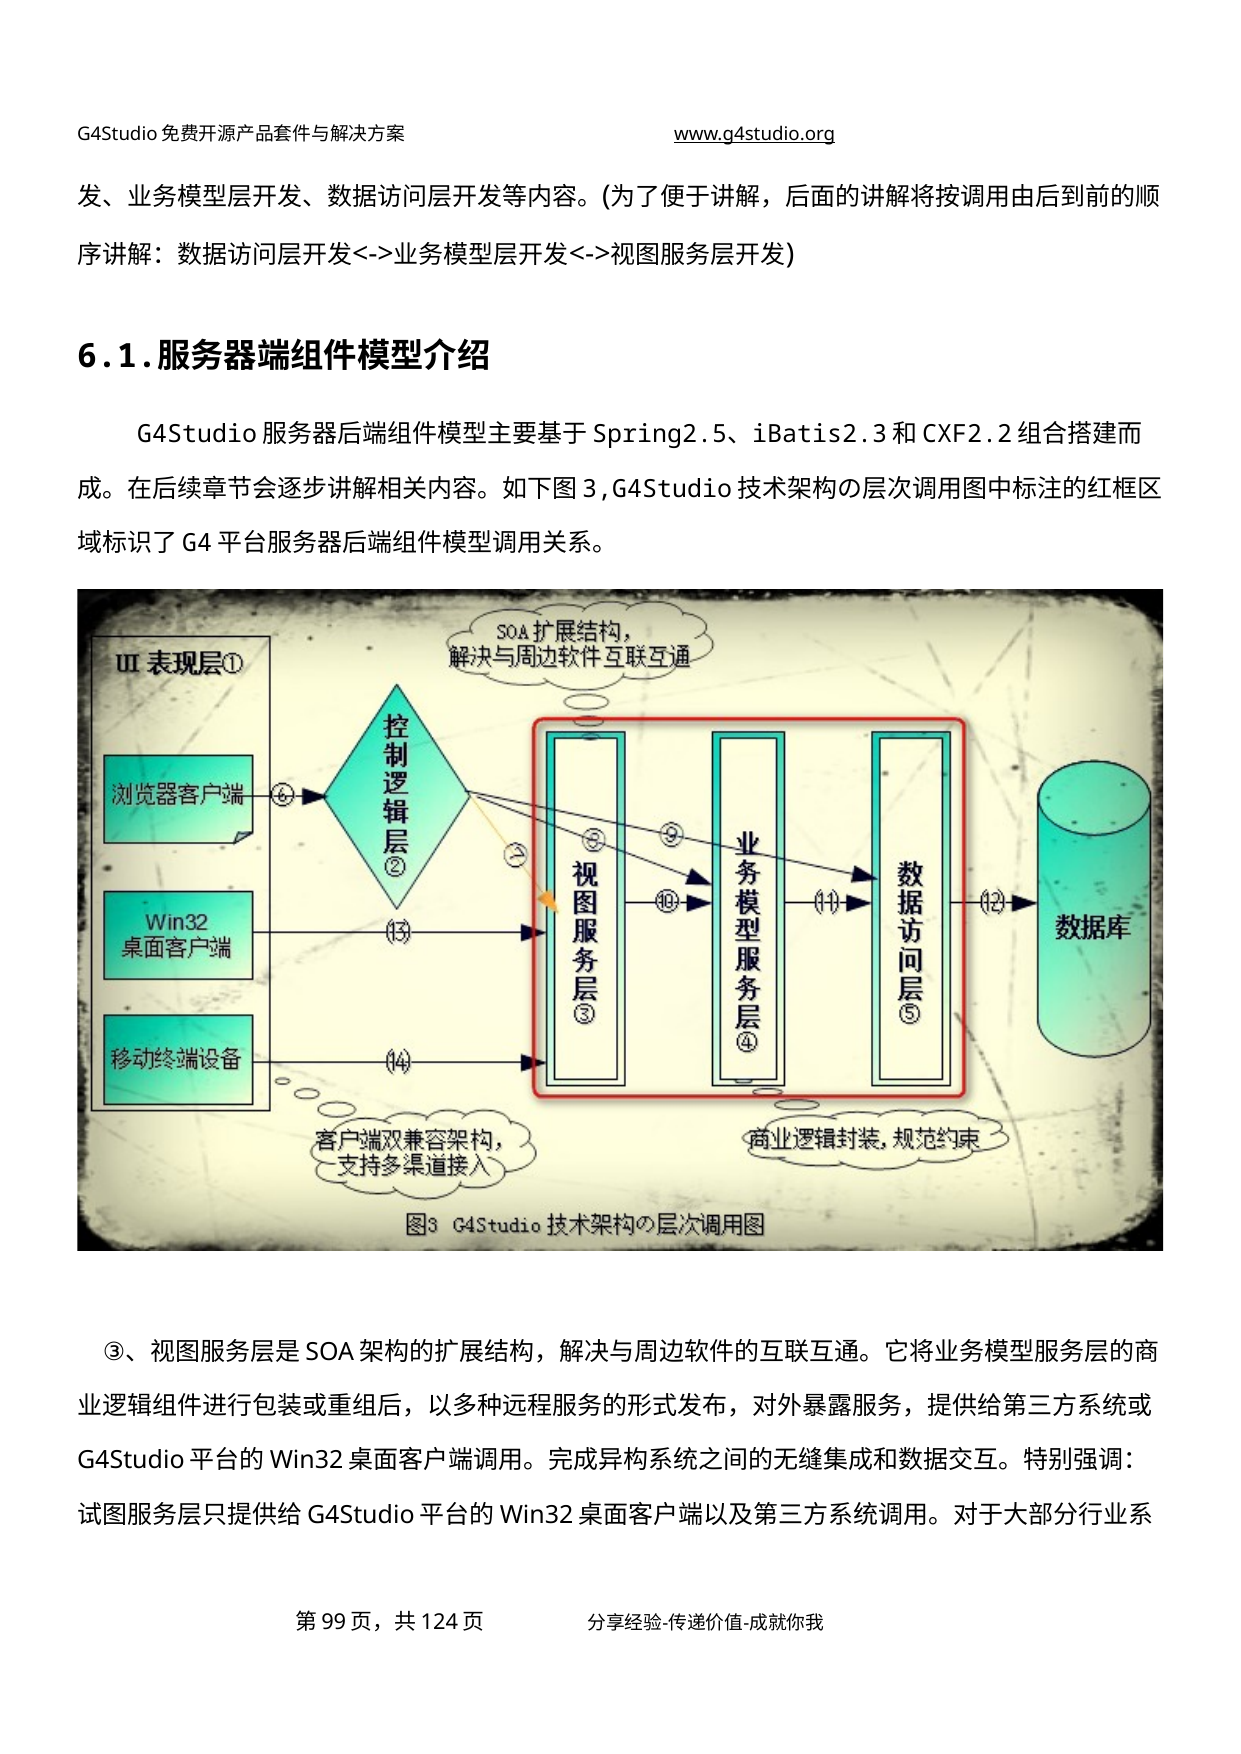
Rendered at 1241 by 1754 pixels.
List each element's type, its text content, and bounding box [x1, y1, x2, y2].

text 发、业务模型层开发、数据访问层开发等内容。(为了便于讲解，后面的讲解将按调用由后到前的顺序讲解：数据访问层开发<->业务模型层开发<->视图服务层开发) [77, 175, 1163, 272]
text G4Studio服务器后端组件模型主要基于Spring2.5、iBatis2.3和CXF2.2组合搭建而成。在后续章节会逐步讲解相关内容。如下图3,G4Studio技术架构の层次调用图中标注的红框区域标识了G4平台服务器后端组件模型调用关系。 [77, 414, 1163, 559]
text ③、视图服务层是SOA架构的扩展结构，解决与周边软件的互联互通。它将业务模型服务层的商业逻辑组件进行包装或重组后，以多种远程服务的形式发布，对外暴露服务，提供给第三方系统或G4Studio平台的Win32桌面客户端调用。完成异构系统之间的无缝集成和数据交互。特别强调：试图服务层只提供给G4Studio平台的Win32桌面客户端以及第三方系统调用。对于大部分行业系 [77, 1331, 1163, 1530]
subtitle 6.1.服务器端组件模型介绍 [77, 329, 1163, 377]
picture [77, 589, 1164, 1251]
